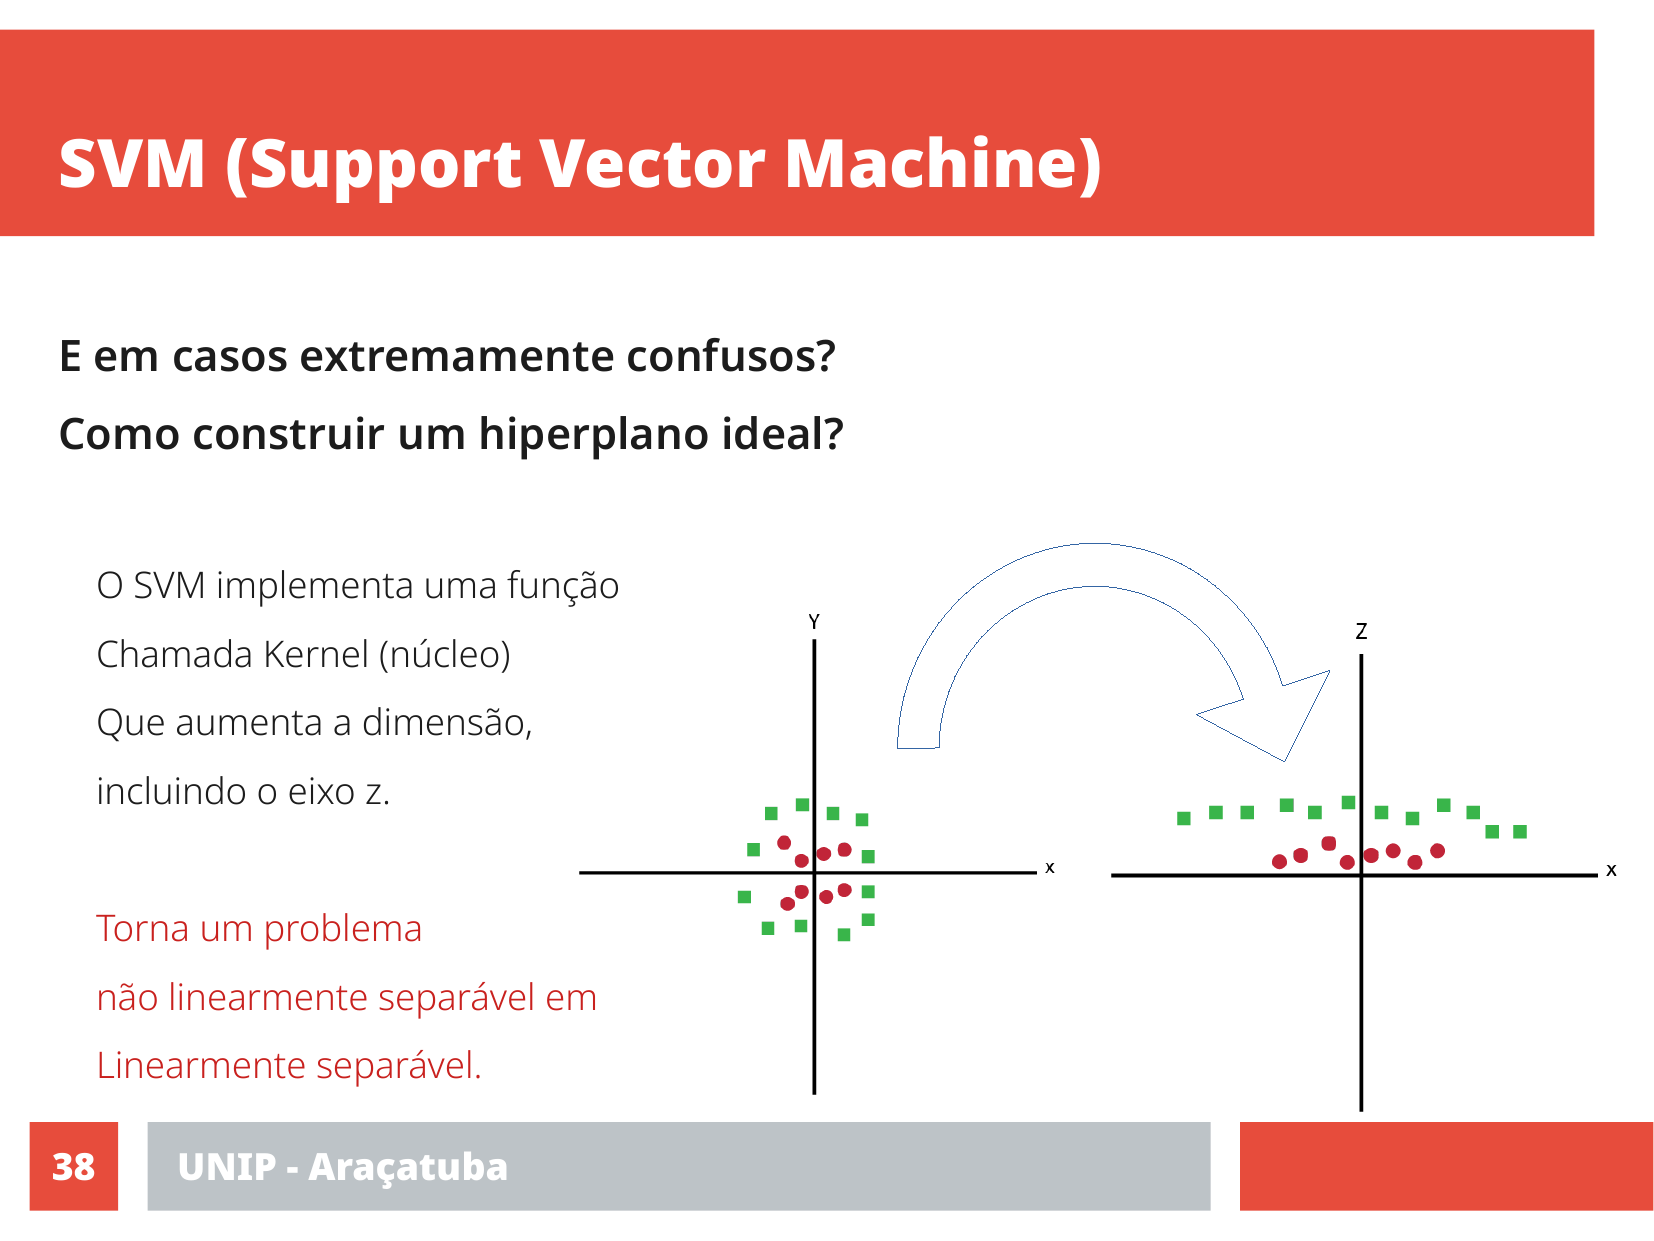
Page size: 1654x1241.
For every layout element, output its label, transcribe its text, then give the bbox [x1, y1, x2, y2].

title SVM (Support Vector Machine) [59, 59, 1595, 207]
list E em casos extremamente confusos? Como construir um hiperplano ideal? O SVM implementa uma função Chamada Kernel (núcleo) Que aumenta a dimensão, incluindo o eixo z. Torna um problema não linearmente separável em Linearmente separável. [58, 324, 1565, 1093]
picture [1111, 619, 1617, 1112]
